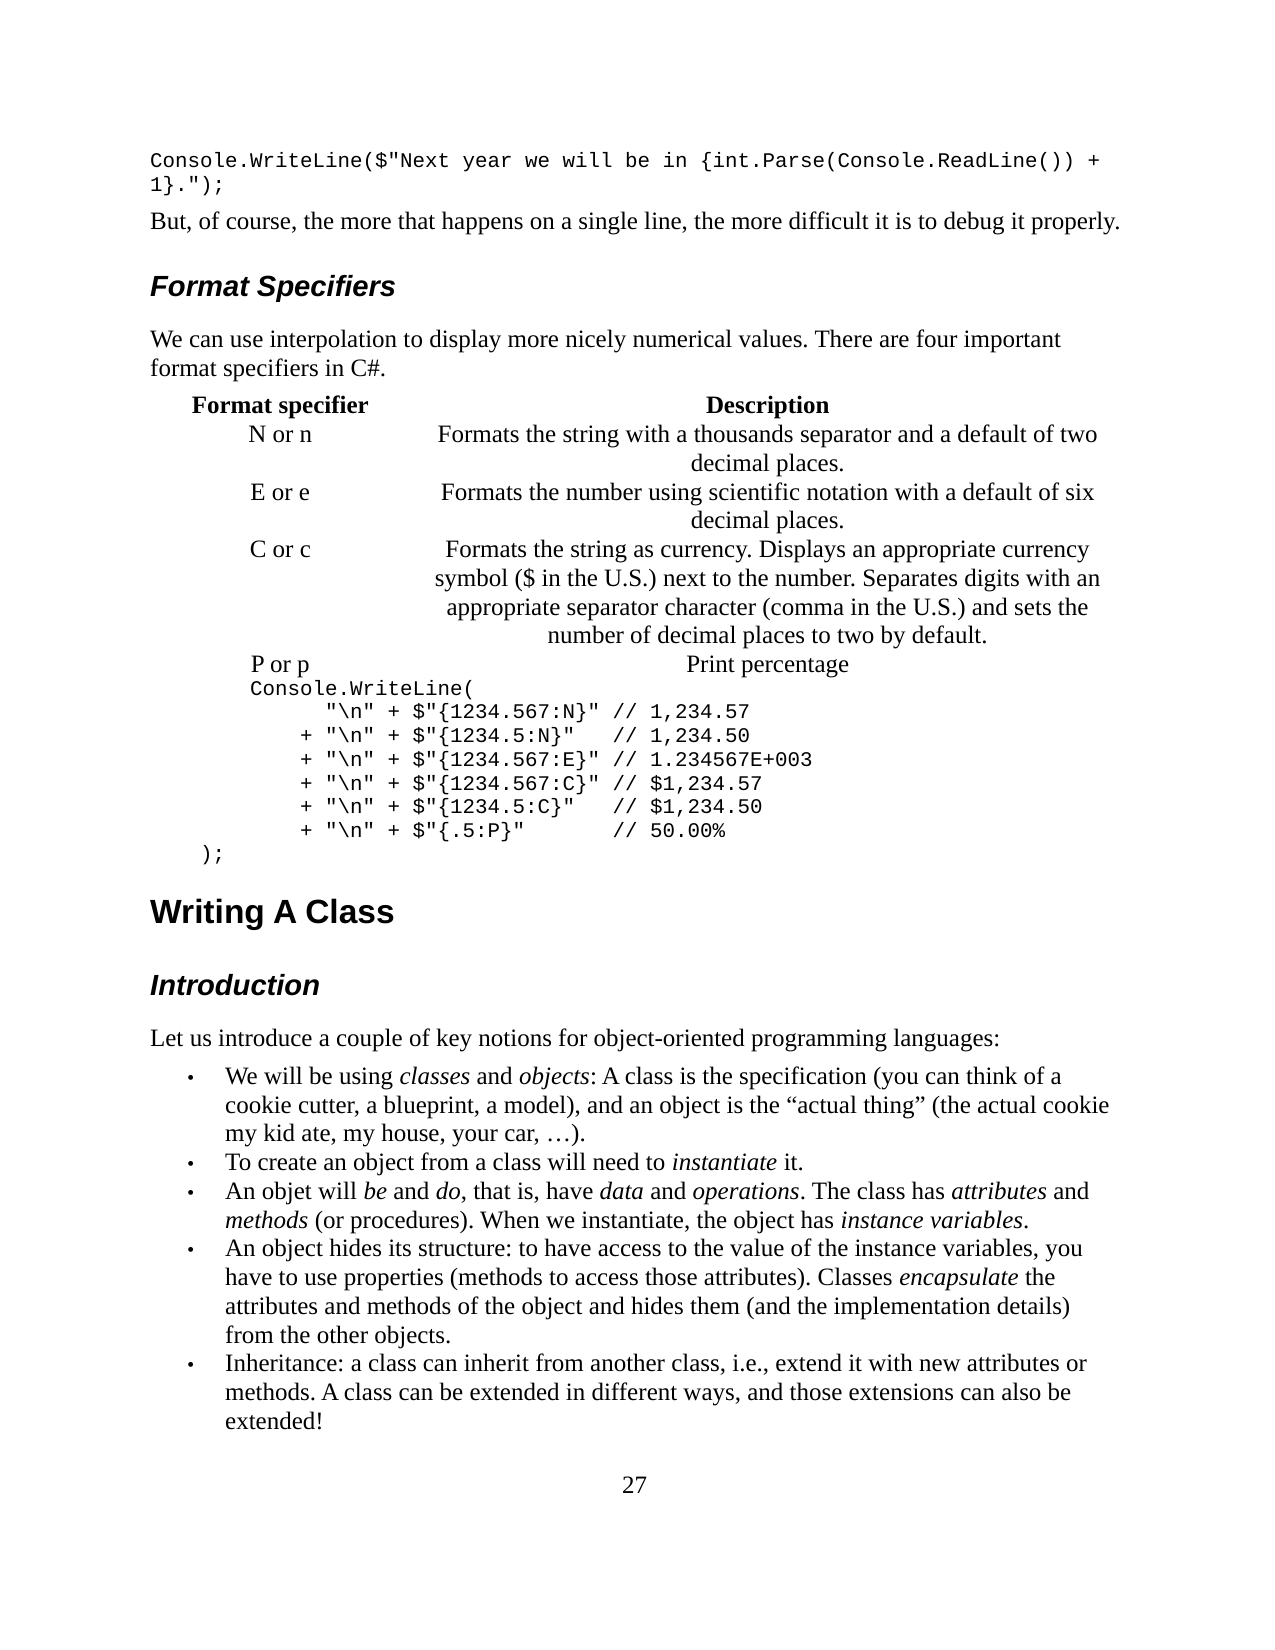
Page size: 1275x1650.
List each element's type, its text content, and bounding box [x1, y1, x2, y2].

list Inheritance: a class can inherit from another class, i.e., extend it with new attributes or methods. A class can be extended in different ways, and those extensions can also be extended! [187, 1348, 1125, 1435]
text Console.WriteLine($"Next year we will be in {int.Parse(Console.ReadLine()) + 1}."); [150, 150, 1125, 197]
list An objet will be and do, that is, have data and operations. The class has attributes and methods (or procedures). When we instantiate, the object has instance variables. [187, 1176, 1125, 1233]
text "\n" + $"{1234.567:N}" // 1,234.57 [150, 702, 1125, 725]
text We can use interpolation to display more nicely numerical values. There are four important format specifiers in C#. [150, 324, 1125, 381]
table_cell N or n [150, 419, 410, 477]
table_cell Formats the string as currency. Displays an appropriate currency symbol ($ in the U.S.) next to the number. Separates digits with an appropriate separator character (comma in the U.S.) and sets the number of decimal places to two by default. [410, 534, 1125, 649]
text + "\n" + $"{.5:P}" // 50.00% [150, 820, 1125, 843]
text + "\n" + $"{1234.5:C}" // $1,234.50 [150, 796, 1125, 820]
text Console.WriteLine( [150, 678, 1125, 702]
table_cell Formats the number using scientific notation with a default of six decimal places. [410, 477, 1125, 534]
table_cell Formats the string with a thousands separator and a default of two decimal places. [410, 419, 1125, 477]
subtitle Format Specifiers [150, 269, 1125, 302]
table_header Format specifier [150, 390, 410, 419]
text But, of course, the more that happens on a single line, the more difficult it is to debug it properly. [150, 206, 1125, 235]
text + "\n" + $"{1234.567:C}" // $1,234.57 [150, 772, 1125, 796]
text Let us introduce a couple of key notions for object-oriented programming languages: [150, 1023, 1125, 1052]
text + "\n" + $"{1234.567:E}" // 1.234567E+003 [150, 749, 1125, 772]
list An object hides its structure: to have access to the value of the instance variables, you have to use properties (methods to access those attributes). Classes encapsulate the attributes and methods of the object and hides them (and the implementation details) from the other objects. [187, 1233, 1125, 1348]
list We will be using classes and objects: A class is the specification (you can think of a cookie cutter, a blueprint, a model), and an object is the “actual thing” (the actual cookie my kid ate, my house, your car, …). [187, 1061, 1125, 1147]
text + "\n" + $"{1234.5:N}" // 1,234.50 [150, 725, 1125, 749]
table_cell Print percentage [410, 649, 1125, 678]
list To create an object from a class will need to instantiate it. [187, 1147, 1125, 1176]
subtitle Introduction [150, 968, 1125, 1002]
table_header Description [410, 390, 1125, 419]
text ); [150, 843, 1125, 867]
table_cell C or c [150, 534, 410, 649]
table_cell P or p [150, 649, 410, 678]
subtitle Writing A Class [150, 892, 1125, 931]
table_cell E or e [150, 477, 410, 534]
